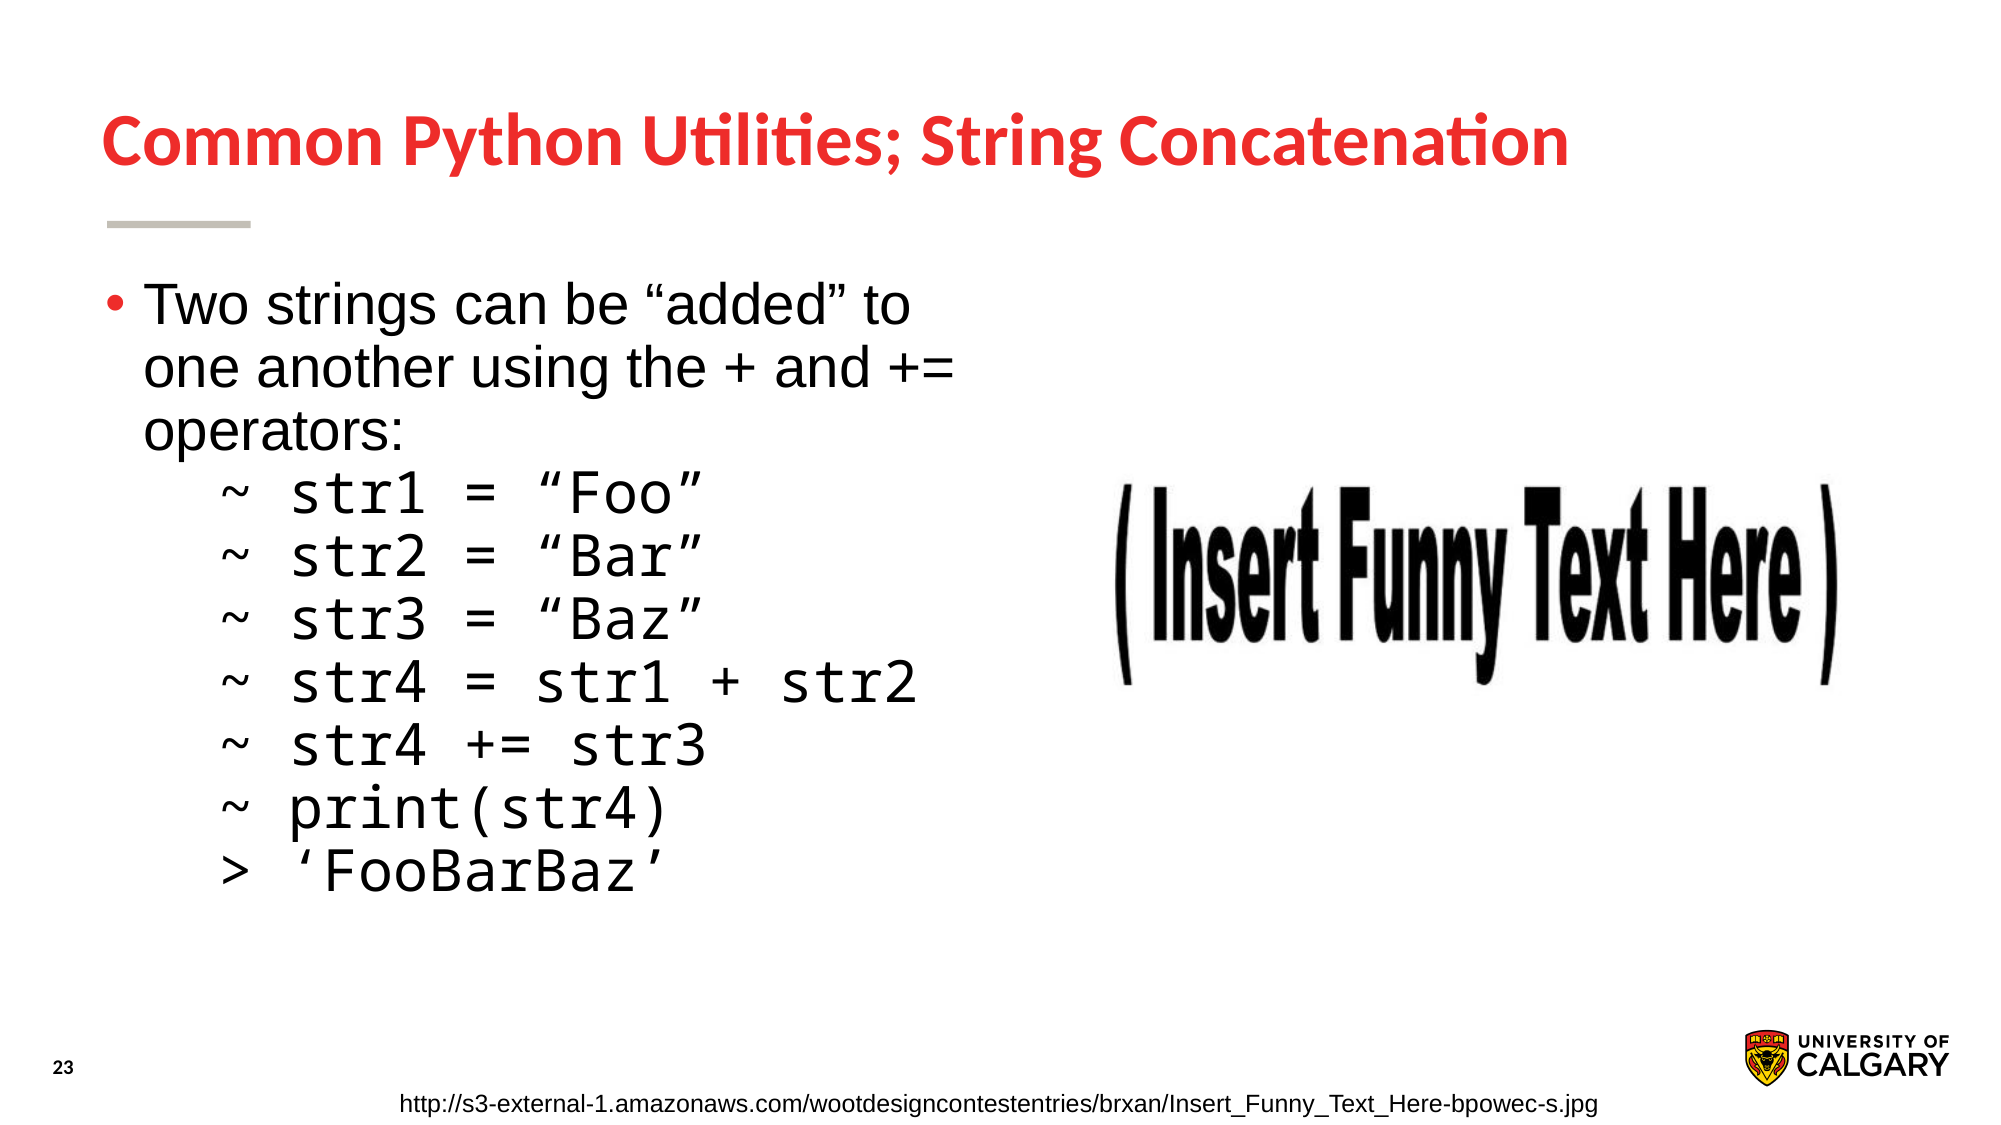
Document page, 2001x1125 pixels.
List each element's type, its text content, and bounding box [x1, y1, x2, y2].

picture [1722, 1012, 1972, 1099]
picture [1081, 189, 1873, 981]
text_box http://s3-external-1.amazonaws.com/wootdesigncontestentries/brxan/Insert_Funny_Text_Here-bpowec-s.jpg [50, 1082, 1951, 1125]
list Two strings can be “added” to one another using the + and += operators: ~ str1 = “Foo” ~ str2 = “Bar” ~ str3 = “Baz” ~ str4 = str1 + str2 ~ str4 += str3 ~ print(str4) > ‘FooBarBaz’ [91, 266, 991, 981]
title Common Python Utilities; String Concatenation [87, 60, 1774, 222]
